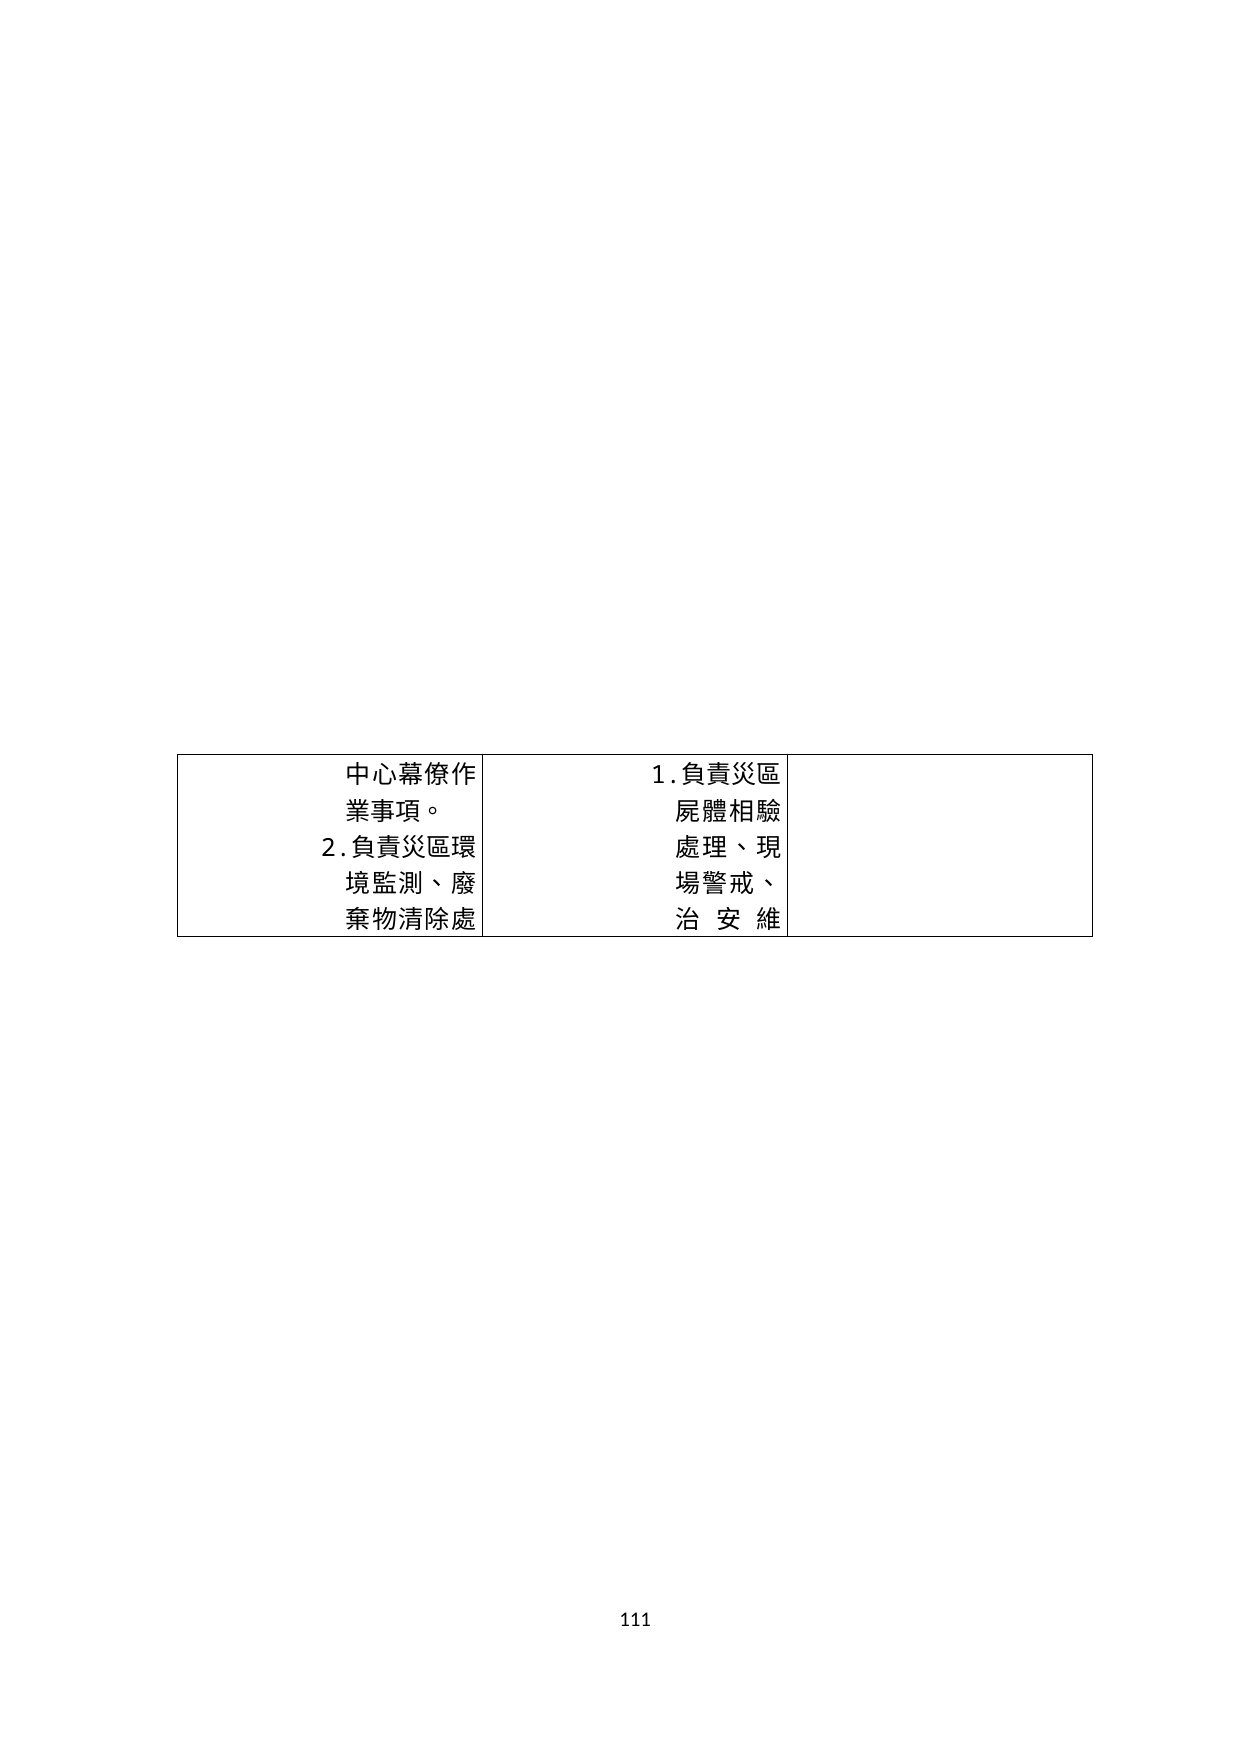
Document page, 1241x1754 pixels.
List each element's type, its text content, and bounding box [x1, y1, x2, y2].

table_cell 1.負責災區屍體相驗處理、現場警戒、治安維 [483, 755, 787, 936]
table_cell 中心幕僚作業事項。 2.負責災區環境監測、廢棄物清除處 [178, 755, 482, 936]
table_cell [788, 755, 1092, 936]
